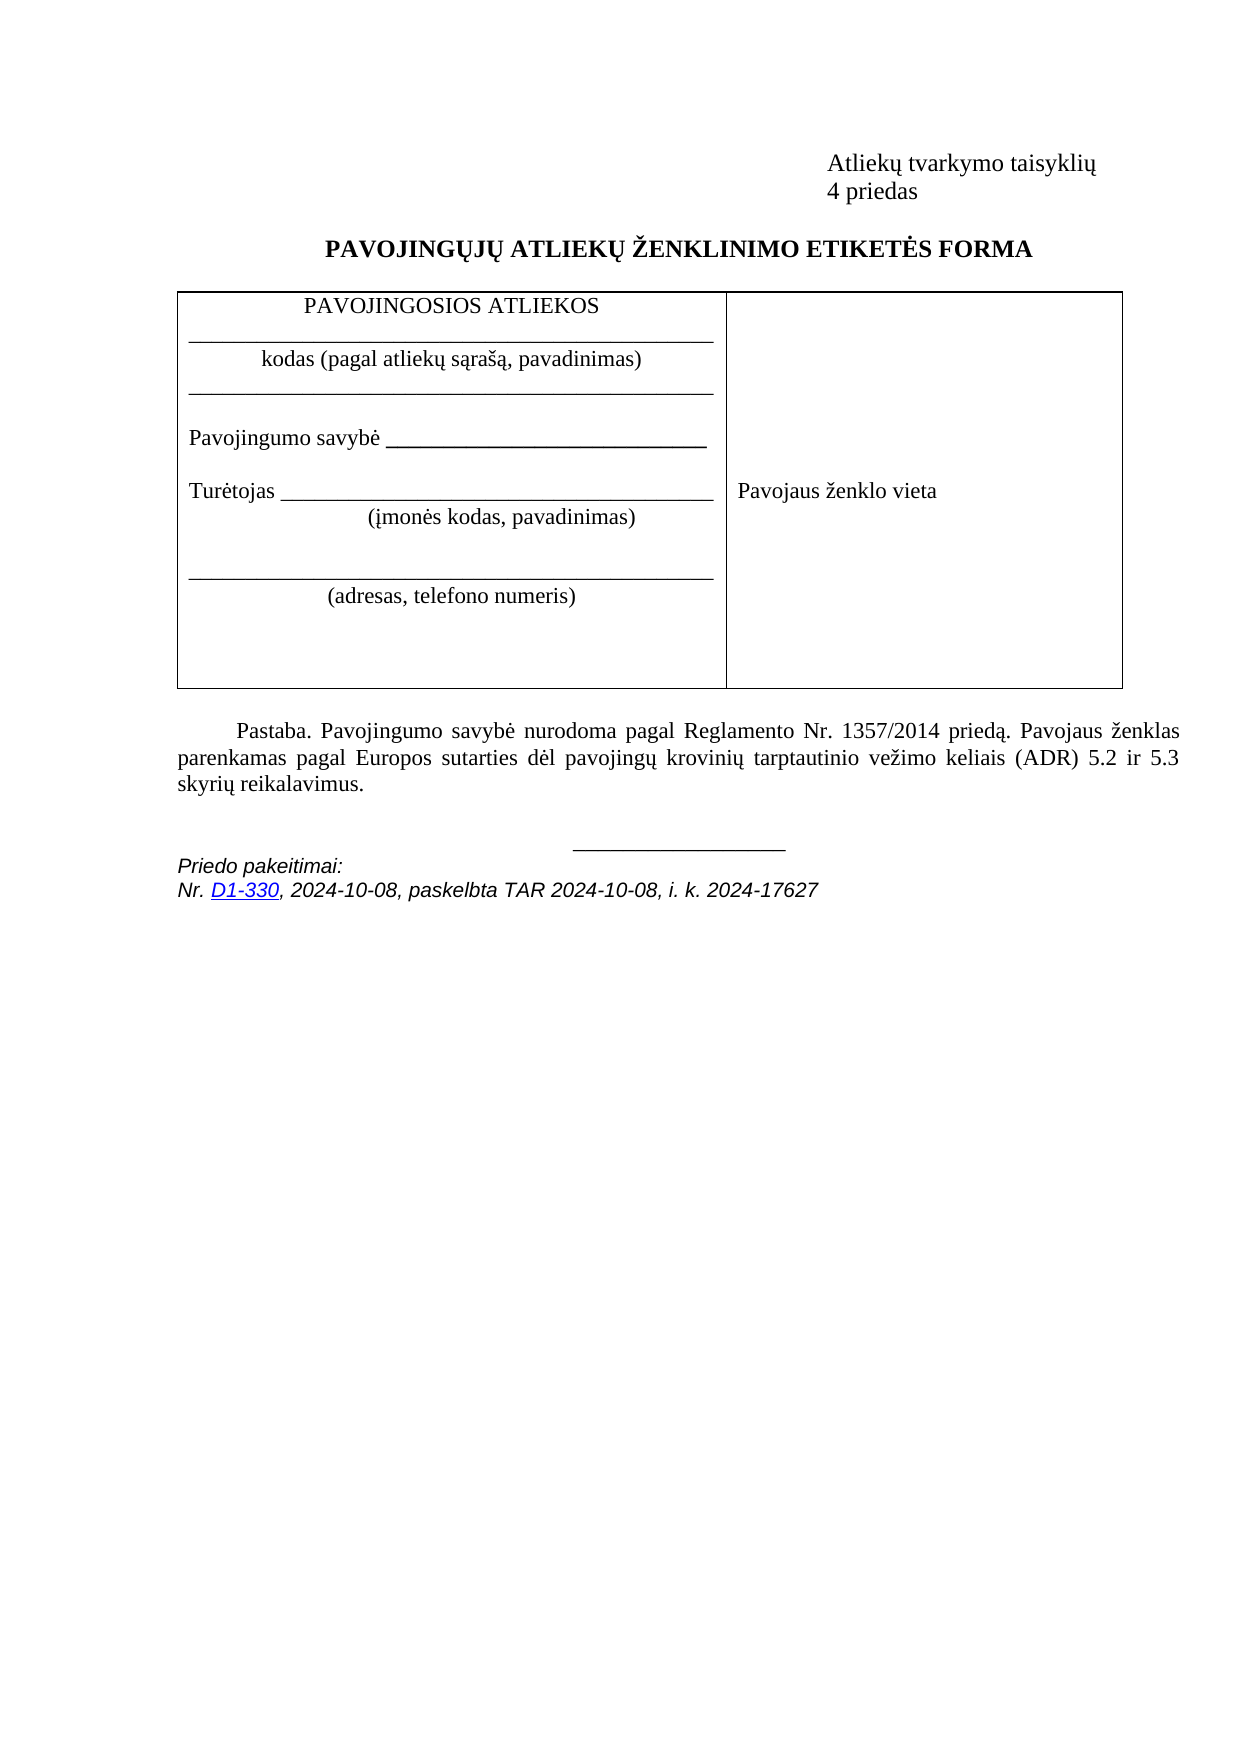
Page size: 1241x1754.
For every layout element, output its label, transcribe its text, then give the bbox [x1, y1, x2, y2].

text Priedo pakeitimai: [177, 854, 1181, 878]
text _________________ [177, 825, 1181, 854]
text Pastaba. Pavojingumo savybė nurodoma pagal Reglamento Nr. 1357/2014 priedą. Pavojaus ženklas parenkamas pagal Europos sutarties dėl pavojingų krovinių tarptautinio vežimo keliais (ADR) 5.2 ir 5.3 skyrių reikalavimus. [177, 717, 1181, 797]
text Atliekų tvarkymo taisyklių [827, 148, 1181, 176]
table_header pavojingosIOS atliekos _ kodas (pagal atliekų sąrašą, pavadinimas) _ Pavojingumo savybė ____________________________ Turėtojas (įmonės kodas, pavadinimas) _ (adresas, telefono numeris) [178, 293, 726, 688]
text 4 priedas [827, 176, 1181, 205]
table_header Pavojaus ženklo vieta [727, 293, 1122, 688]
text PAVOJINGŲJŲ ATLIEKŲ ŽENKLINIMO ETIKETĖS FORMA [177, 234, 1181, 263]
text Nr. D1-330, 2024-10-08, paskelbta TAR 2024-10-08, i. k. 2024-17627 [177, 878, 1181, 902]
